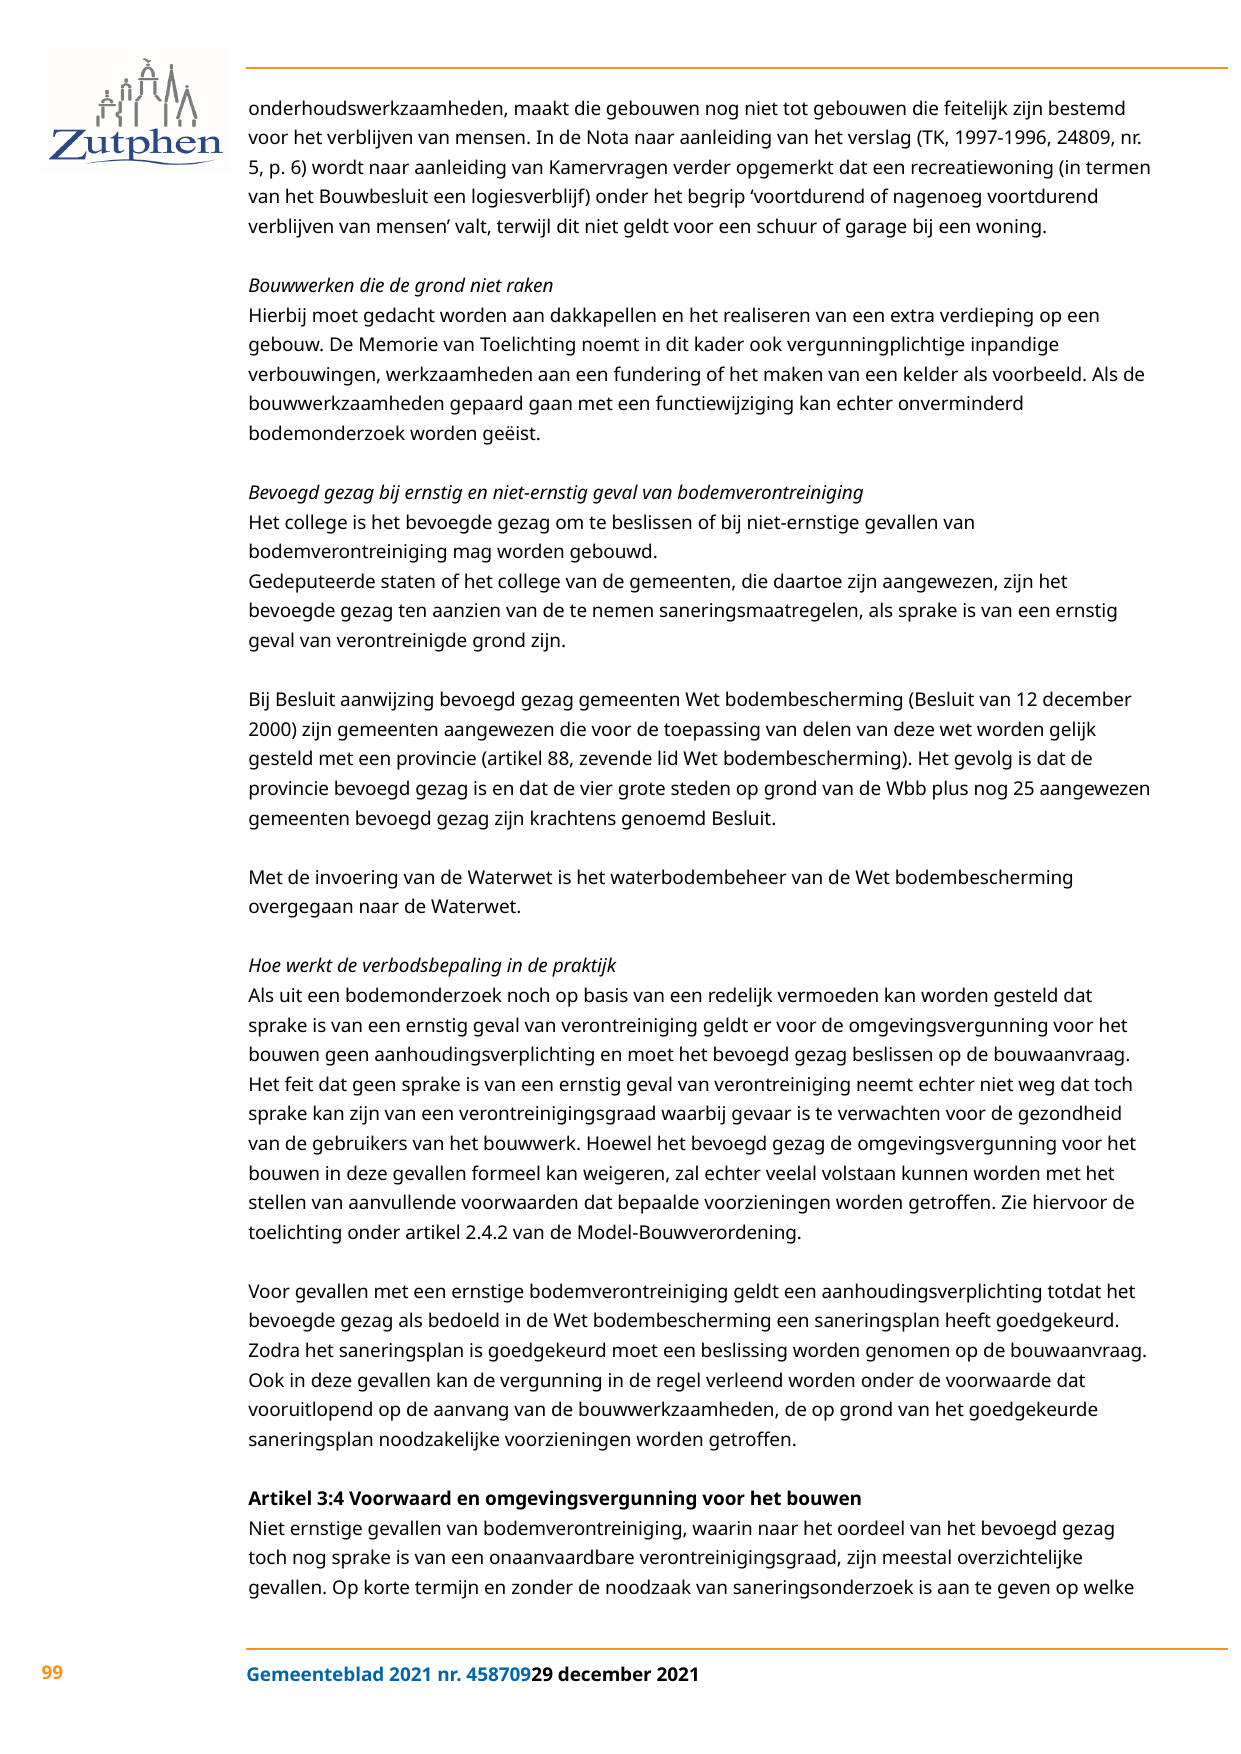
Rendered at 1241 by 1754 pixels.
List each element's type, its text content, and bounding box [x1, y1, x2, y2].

text Voor gevallen met een ernstige bodemverontreiniging geldt een aanhoudingsverplichting totdat het bevoegde gezag als bedoeld in de Wet bodembescherming een saneringsplan heeft goedgekeurd. Zodra het saneringsplan is goedgekeurd moet een beslissing worden genomen op de bouwaanvraag. Ook in deze gevallen kan de vergunning in de regel verleend worden onder de voorwaarde dat vooruitlopend op de aanvang van de bouwwerkzaamheden, de op grond van het goedgekeurde saneringsplan noodzakelijke voorzieningen worden getroffen. [248, 1278, 1152, 1452]
text Gedeputeerde staten of het college van de gemeenten, die daartoe zijn aangewezen, zijn het bevoegde gezag ten aanzien van de te nemen saneringsmaatregelen, als sprake is van een ernstig geval van verontreinigde grond zijn. [248, 568, 1152, 653]
text Bevoegd gezag bij ernstig en niet-ernstig geval van bodemverontreiniging [248, 479, 1152, 505]
text onderhoudswerkzaamheden, maakt die gebouwen nog niet tot gebouwen die feitelijk zijn bestemd voor het verblijven van mensen. In de Nota naar aanleiding van het verslag (TK, 1997-1996, 24809, nr. 5, p. 6) wordt naar aanleiding van Kamervragen verder opgemerkt dat een recreatiewoning (in termen van het Bouwbesluit een logiesverblijf) onder het begrip ‘voortdurend of nagenoeg voortdurend verblijven van mensen’ valt, terwijl dit niet geldt voor een schuur of garage bij een woning. [248, 95, 1152, 239]
text Met de invoering van de Waterwet is het waterbodembeheer van de Wet bodembescherming overgegaan naar de Waterwet. [248, 864, 1152, 919]
picture [41, 47, 231, 172]
text Hoe werkt de verbodsbepaling in de praktijk [248, 953, 1152, 978]
text Bij Besluit aanwijzing bevoegd gezag gemeenten Wet bodembescherming (Besluit van 12 december 2000) zijn gemeenten aangewezen die voor de toepassing van delen van deze wet worden gelijk gesteld met een provincie (artikel 88, zevende lid Wet bodembescherming). Het gevolg is dat de provincie bevoegd gezag is en dat de vier grote steden op grond van de Wbb plus nog 25 aangewezen gemeenten bevoegd gezag zijn krachtens genoemd Besluit. [248, 686, 1152, 831]
text Het college is het bevoegde gezag om te beslissen of bij niet-ernstige gevallen van bodemverontreiniging mag worden gebouwd. [248, 509, 1152, 564]
text Hierbij moet gedacht worden aan dakkapellen en het realiseren van een extra verdieping op een gebouw. De Memorie van Toelichting noemt in dit kader ook vergunningplichtige inpandige verbouwingen, werkzaamheden aan een fundering of het maken van een kelder als voorbeeld. Als de bouwwerkzaamheden gepaard gaan met een functiewijziging kan echter onverminderd bodemonderzoek worden geëist. [248, 302, 1152, 446]
text Bouwwerken die de grond niet raken [248, 272, 1152, 298]
text Als uit een bodemonderzoek noch op basis van een redelijk vermoeden kan worden gesteld dat sprake is van een ernstig geval van verontreiniging geldt er voor de omgevingsvergunning voor het bouwen geen aanhoudingsverplichting en moet het bevoegd gezag beslissen op de bouwaanvraag. Het feit dat geen sprake is van een ernstig geval van verontreiniging neemt echter niet weg dat toch sprake kan zijn van een verontreinigingsgraad waarbij gevaar is te verwachten voor de gezondheid van de gebruikers van het bouwwerk. Hoewel het bevoegd gezag de omgevingsvergunning voor het bouwen in deze gevallen formeel kan weigeren, zal echter veelal volstaan kunnen worden met het stellen van aanvullende voorwaarden dat bepaalde voorzieningen worden getroffen. Zie hiervoor de toelichting onder artikel 2.4.2 van de Model-Bouwverordening. [248, 982, 1152, 1245]
text Niet ernstige gevallen van bodemverontreiniging, waarin naar het oordeel van het bevoegd gezag toch nog sprake is van een onaanvaardbare verontreinigingsgraad, zijn meestal overzichtelijke gevallen. Op korte termijn en zonder de noodzaak van saneringsonderzoek is aan te geven op welke [248, 1515, 1152, 1600]
text Artikel 3:4 Voorwaard en omgevingsvergunning voor het bouwen [248, 1485, 1152, 1511]
